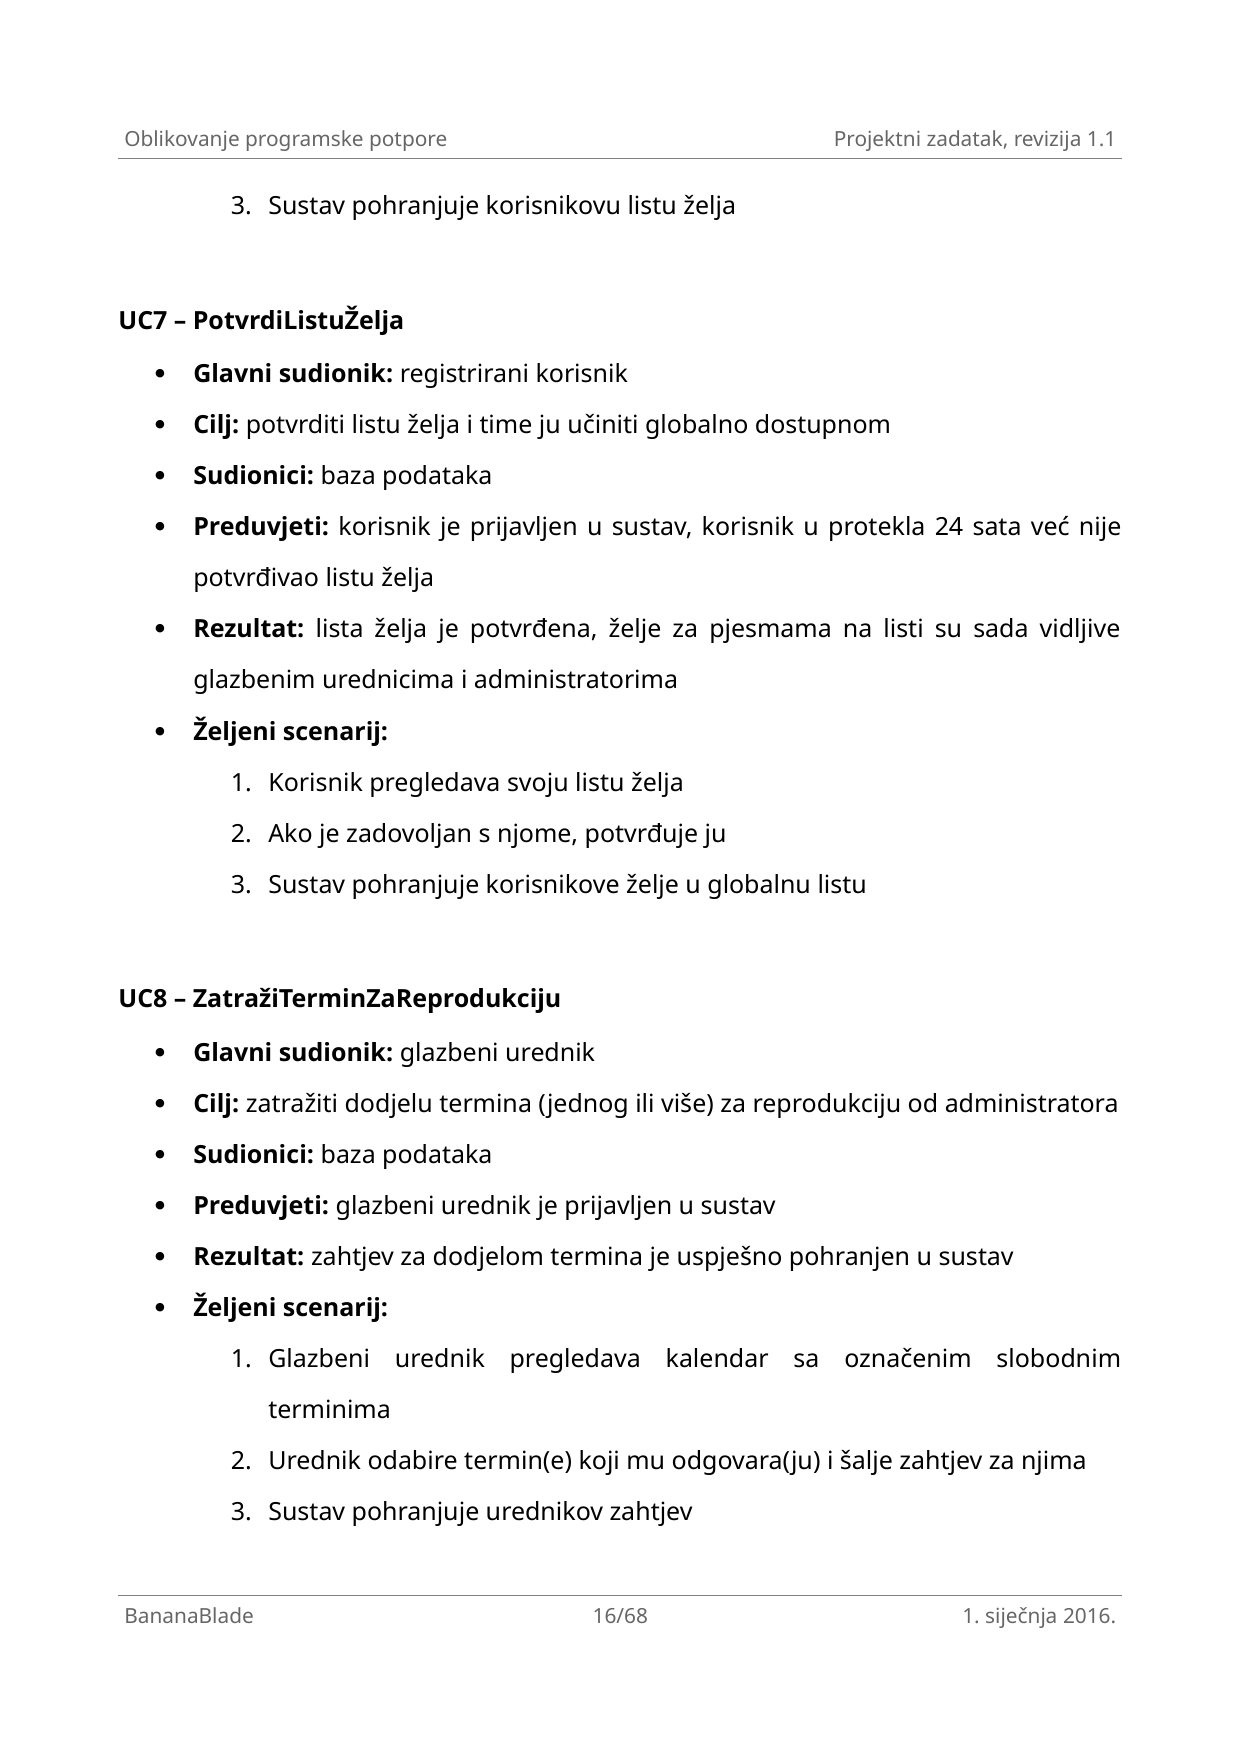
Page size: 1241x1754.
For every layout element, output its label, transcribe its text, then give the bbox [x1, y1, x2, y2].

list Korisnik pregledava svoju listu želja [231, 764, 1122, 798]
list Sustav pohranjuje korisnikovu listu želja [231, 188, 1122, 222]
list Urednik odabire termin(e) koji mu odgovara(ju) i šalje zahtjev za njima [231, 1443, 1122, 1477]
list Glazbeni urednik pregledava kalendar sa označenim slobodnim terminima [231, 1341, 1122, 1426]
subtitle UC7 – PotvrdiListuŽelja [118, 303, 1122, 337]
list Cilj: potvrditi listu želja i time ju učiniti globalno dostupnom [156, 407, 1122, 441]
list Željeni scenarij: [156, 1289, 1122, 1323]
list Glavni sudionik: glazbeni urednik [156, 1034, 1122, 1068]
list Sustav pohranjuje urednikov zahtjev [231, 1494, 1122, 1528]
list Željeni scenarij: [156, 713, 1122, 747]
list Sudionici: baza podataka [156, 1136, 1122, 1170]
list Preduvjeti: glazbeni urednik je prijavljen u sustav [156, 1187, 1122, 1221]
list Sustav pohranjuje korisnikove želje u globalnu listu [231, 866, 1122, 900]
list Ako je zadovoljan s njome, potvrđuje ju [231, 815, 1122, 849]
list Rezultat: lista želja je potvrđena, želje za pjesmama na listi su sada vidljive glazbenim urednicima i administratorima [156, 611, 1122, 696]
list Sudionici: baza podataka [156, 458, 1122, 492]
list Rezultat: zahtjev za dodjelom termina je uspješno pohranjen u sustav [156, 1238, 1122, 1272]
list Glavni sudionik: registrirani korisnik [156, 356, 1122, 390]
subtitle UC8 – ZatražiTerminZaReprodukciju [118, 981, 1122, 1015]
list Preduvjeti: korisnik je prijavljen u sustav, korisnik u protekla 24 sata već nije potvrđivao listu želja [156, 509, 1122, 594]
list Cilj: zatražiti dodjelu termina (jednog ili više) za reprodukciju od administratora [156, 1085, 1122, 1119]
